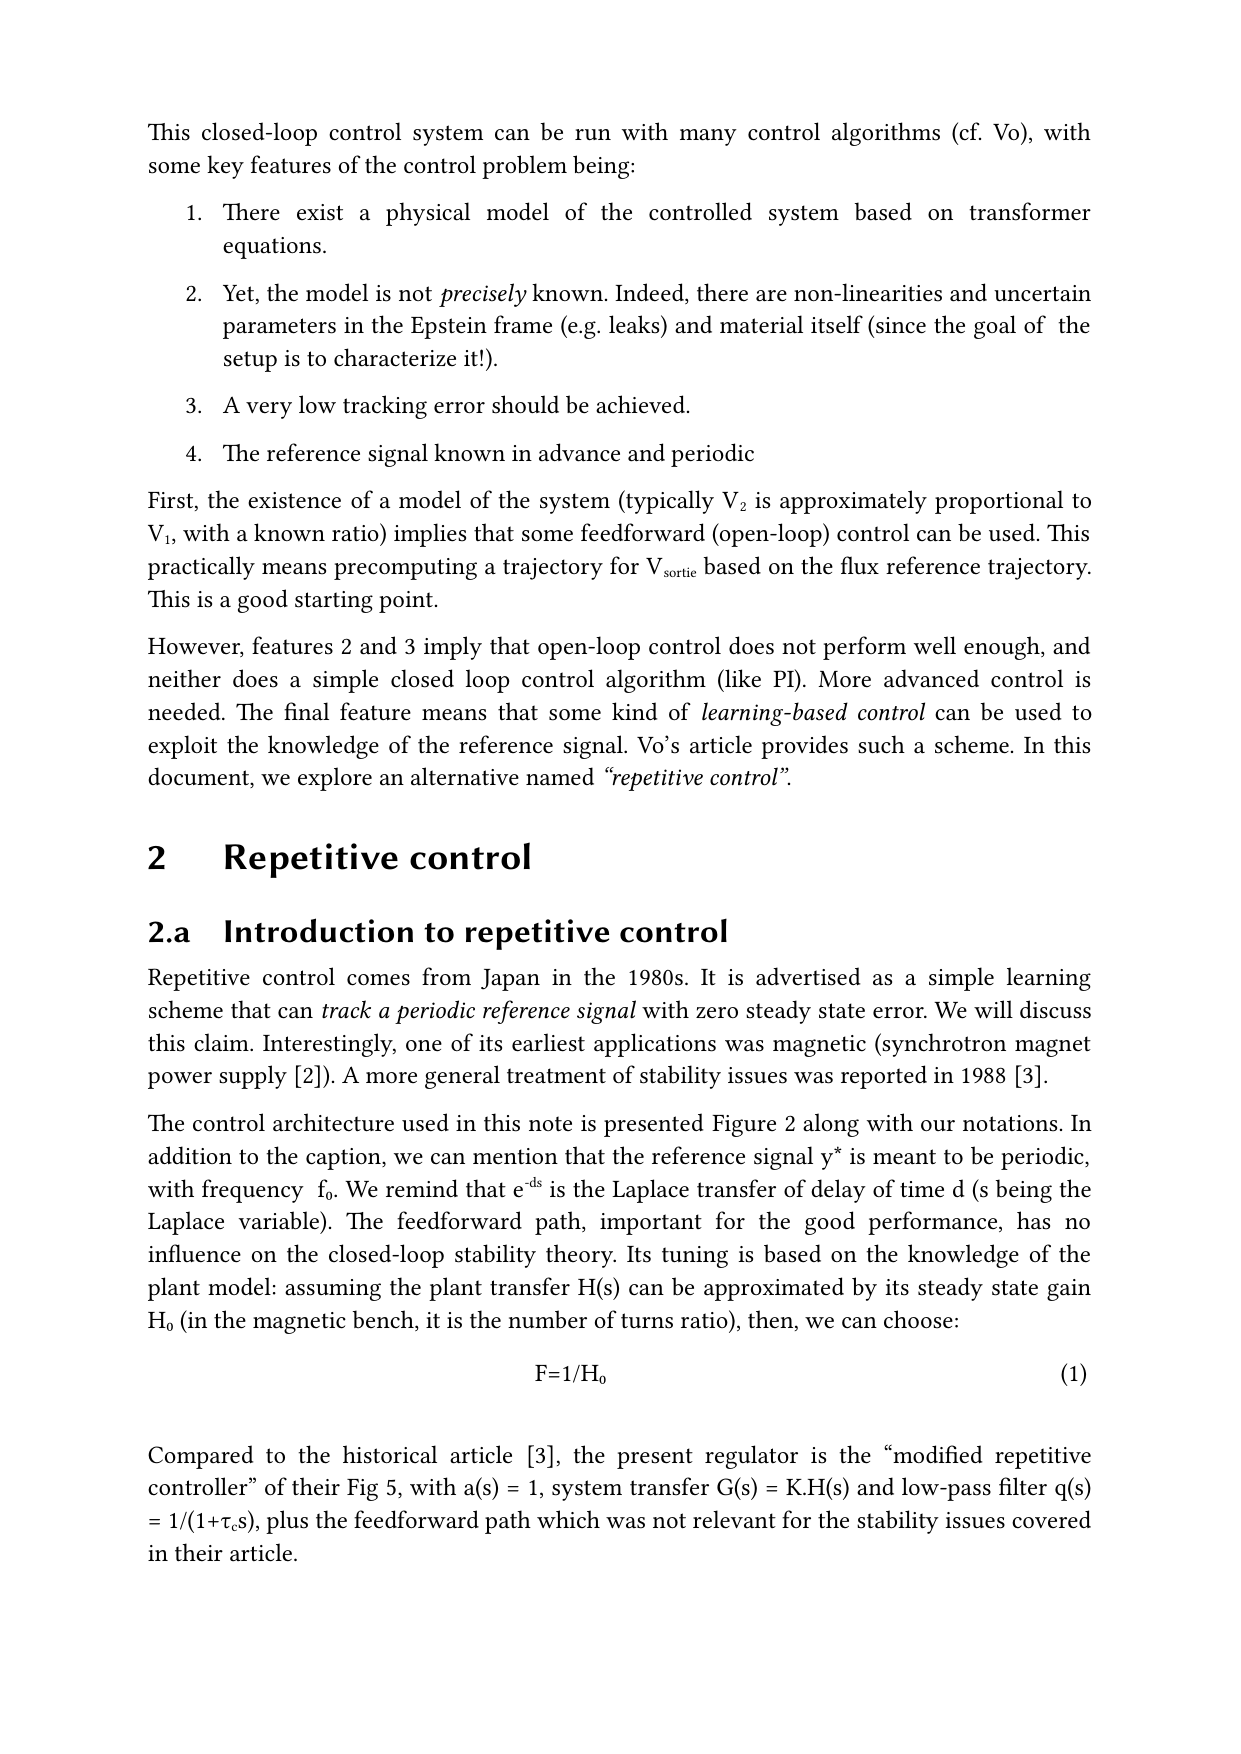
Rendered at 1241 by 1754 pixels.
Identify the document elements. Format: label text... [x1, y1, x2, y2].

list A very low tracking error should be achieved. [185, 392, 1093, 420]
text However, features 2 and 3 imply that open-loop control does not perform well enough, and neither does a simple closed loop control algorithm (like PI). More advanced control is needed. The final feature means that some kind of learning-based control can be used to exploit the knowledge of the reference signal. Vo’s article provides such a scheme. In this document, we explore an alternative named “repetitive control”. [148, 632, 1093, 792]
table_header (1) [988, 1353, 1093, 1393]
subtitle Repetitive control [148, 836, 1093, 879]
list The reference signal known in advance and periodic [185, 439, 1093, 467]
text This closed-loop control system can be run with many control algorithms (cf. Vo), with some key features of the control problem being: [148, 118, 1093, 179]
text Repetitive control comes from Japan in the 1980s. It is advertised as a simple learning scheme that can track a periodic reference signal with zero steady state error. We will discuss this claim. Interestingly, one of its earliest applications was magnetic (synchrotron magnet power supply [2]). A more general treatment of stability issues was reported in 1988 [3]. [148, 963, 1093, 1090]
text Compared to the historical article [3], the present regulator is the “modified repetitive controller” of their Fig 5, with a(s) = 1, system transfer G(s) = K.H(s) and low-pass filter q(s) = 1/(1+τcs), plus the feedforward path which was not relevant for the stability issues covered in their article. [148, 1441, 1093, 1568]
text The control architecture used in this note is presented Figure 2 along with our notations. In addition to the caption, we can mention that the reference signal y* is meant to be periodic, with frequency f₀. We remind that e-ds is the Laplace transfer of delay of time d (s being the Laplace variable). The feedforward path, important for the good performance, has no influence on the closed-loop stability theory. Its tuning is based on the knowledge of the plant model: assuming the plant transfer H(s) can be approximated by its steady state gain H₀ (in the magnetic bench, it is the number of turns ratio), then, we can choose: [148, 1109, 1093, 1334]
table_header F=1/H₀ [148, 1353, 987, 1393]
subtitle Introduction to repetitive control [148, 912, 1093, 951]
text First, the existence of a model of the system (typically V2 is approximately proportional to V1, with a known ratio) implies that some feedforward (open-loop) control can be used. This practically means precomputing a trajectory for Vsortie based on the flux reference trajectory. This is a good starting point. [148, 486, 1093, 613]
list Yet, the model is not precisely known. Indeed, there are non-linearities and uncertain parameters in the Epstein frame (e.g. leaks) and material itself (since the goal of the setup is to characterize it!). [185, 278, 1093, 373]
list There exist a physical model of the controlled system based on transformer equations. [185, 198, 1093, 260]
